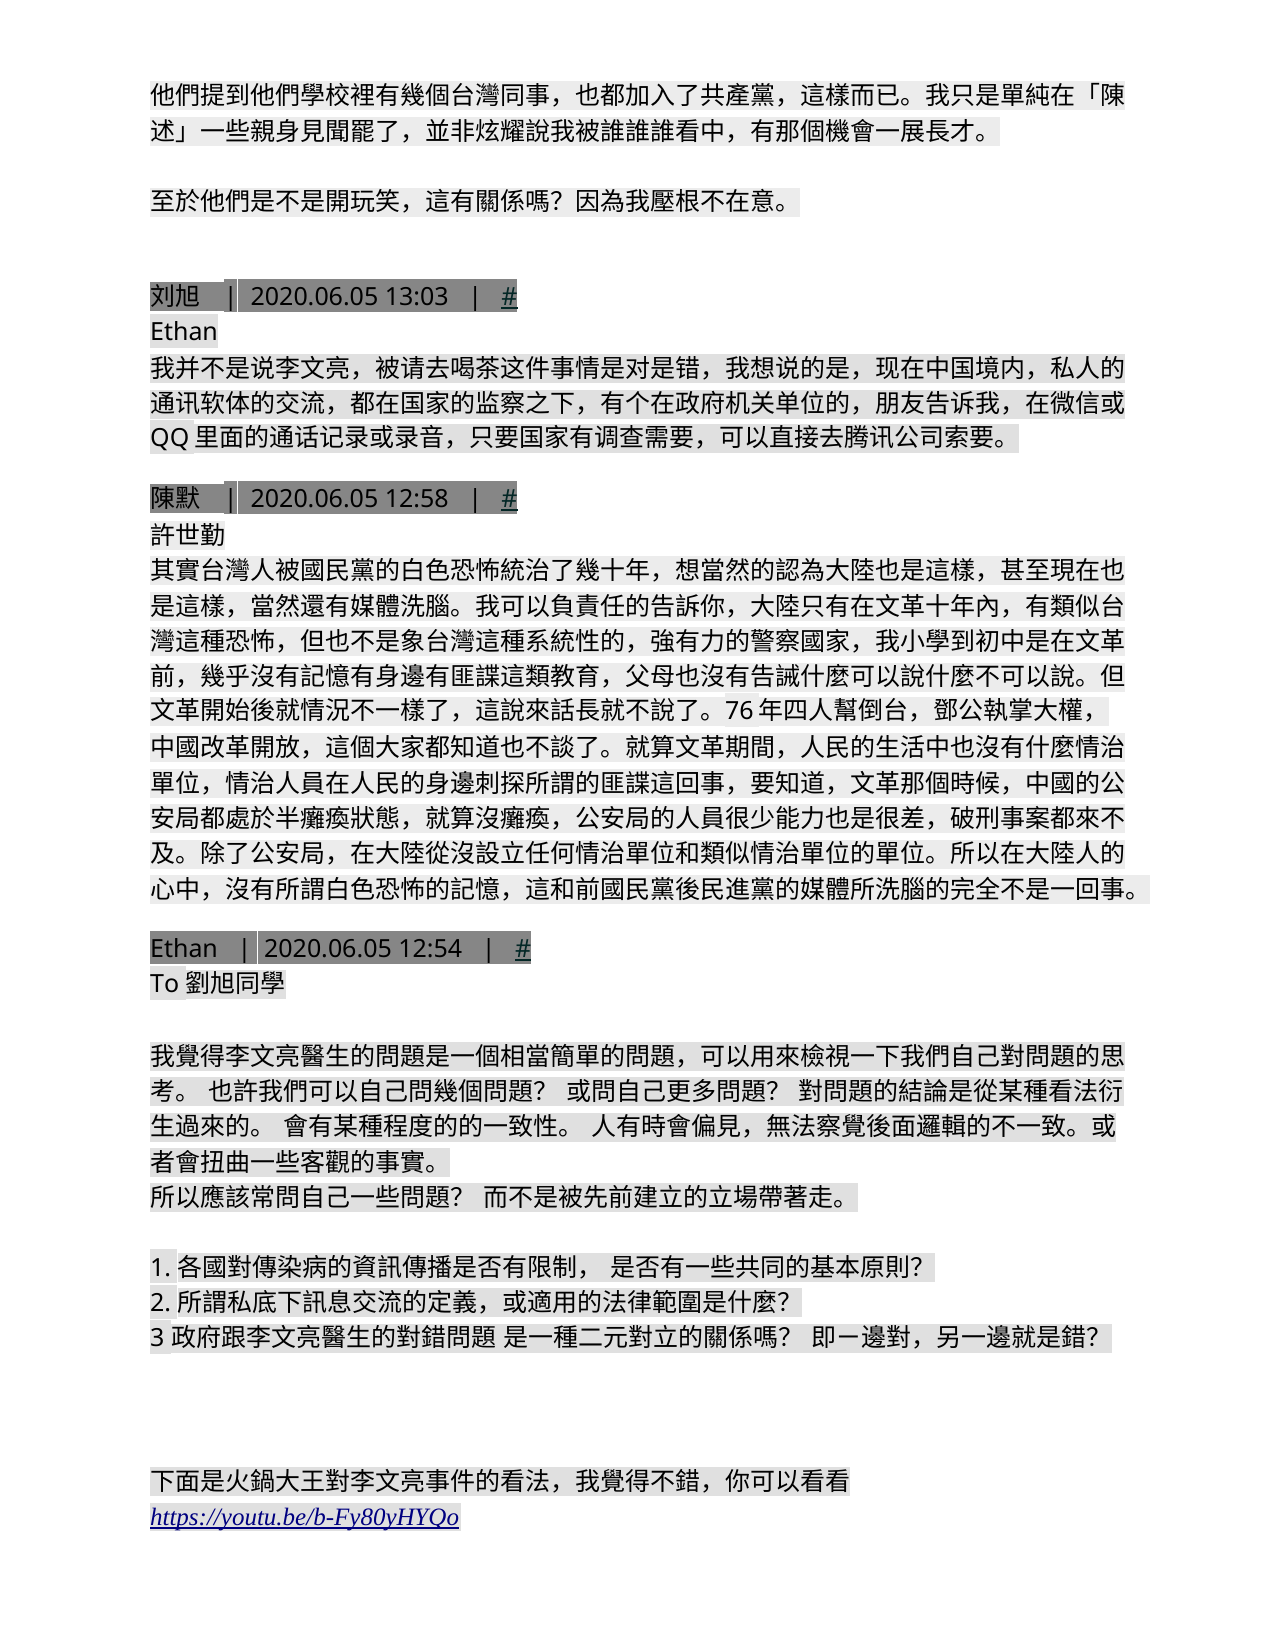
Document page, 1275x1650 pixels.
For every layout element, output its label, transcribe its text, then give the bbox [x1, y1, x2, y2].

text 許世勤 其實台灣人被國民黨的白色恐怖統治了幾十年，想當然的認為大陸也是這樣，甚至現在也是這樣，當然還有媒體洗腦。我可以負責任的告訴你，大陸只有在文革十年內，有類似台灣這種恐怖，但也不是象台灣這種系統性的，強有力的警察國家，我小學到初中是在文革前，幾乎沒有記憶有身邊有匪諜這類教育，父母也沒有告誡什麼可以說什麼不可以說。但文革開始後就情況不一樣了，這說來話長就不說了。76年四人幫倒台，鄧公執掌大權，中國改革開放，這個大家都知道也不談了。就算文革期間，人民的生活中也沒有什麼情治單位，情治人員在人民的身邊刺探所謂的匪諜這回事，要知道，文革那個時候，中國的公安局都處於半癱瘓狀態，就算沒癱瘓，公安局的人員很少能力也是很差，破刑事案都來不及。除了公安局，在大陸從沒設立任何情治單位和類似情治單位的單位。所以在大陸人的心中，沒有所謂白色恐怖的記憶，這和前國民黨後民進黨的媒體所洗腦的完全不是一回事。 [150, 514, 1125, 904]
text Ethan | 2020.06.05 12:54 | # [150, 929, 1125, 964]
text Ethan 我并不是说李文亮，被请去喝茶这件事情是对是错，我想说的是，现在中国境内，私人的通讯软体的交流，都在国家的监察之下，有个在政府机关单位的，朋友告诉我，在微信或QQ里面的通话记录或录音，只要国家有调查需要，可以直接去腾讯公司索要。 [150, 312, 1125, 454]
text 刘旭 | 2020.06.05 13:03 | # [150, 277, 1125, 312]
text 他們提到他們學校裡有幾個台灣同事，也都加入了共產黨，這樣而已。我只是單純在「陳述」一些親身見聞罷了，並非炫耀說我被誰誰誰看中，有那個機會一展長才。 至於他們是不是開玩笑，這有關係嗎？因為我壓根不在意。 [150, 75, 1125, 252]
text To 劉旭同學 我覺得李文亮醫生的問題是一個相當簡單的問題，可以用來檢視一下我們自己對問題的思考。 也許我們可以自己問幾個問題？ 或問自己更多問題？ 對問題的結論是從某種看法衍生過來的。 會有某種程度的的一致性。 人有時會偏見，無法察覺後面邏輯的不一致。或者會扭曲一些客觀的事實。 所以應該常問自己一些問題？ 而不是被先前建立的立場帶著走。 1. 各國對傳染病的資訊傳播是否有限制， 是否有一些共同的基本原則？ 2. 所謂私底下訊息交流的定義，或適用的法律範圍是什麼？ 3 政府跟李文亮醫生的對錯問題 是一種二元對立的關係嗎？ 即ㄧ邊對，另一邊就是錯？ 下面是火鍋大王對李文亮事件的看法，我覺得不錯，你可以看看 https://youtu.be/b-Fy80yHYQo [150, 964, 1125, 1567]
text 陳默 | 2020.06.05 12:58 | # [150, 479, 1125, 514]
